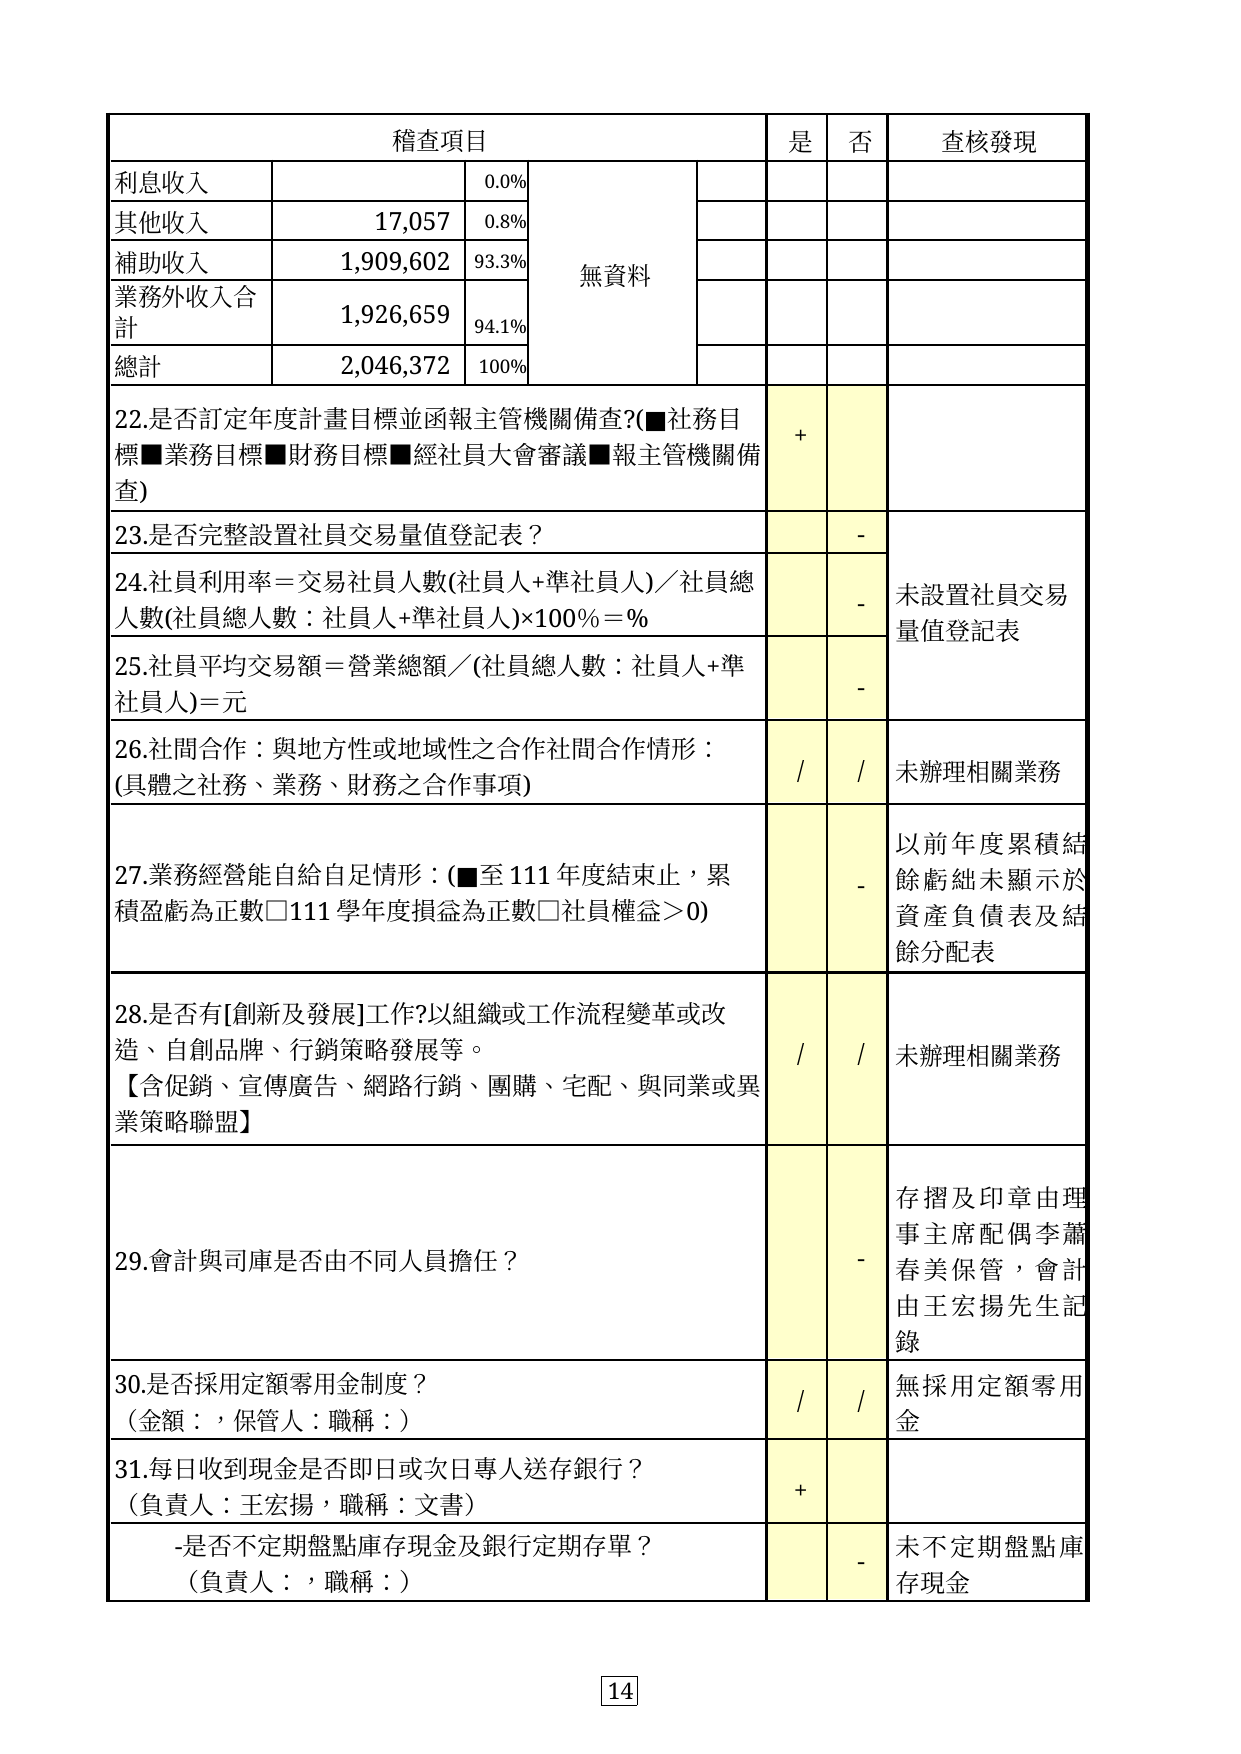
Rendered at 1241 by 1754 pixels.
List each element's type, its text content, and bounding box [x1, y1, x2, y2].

table_cell 17,057 [273, 202, 464, 239]
table_cell 23.是否完整設置社員交易量值登記表？ [110, 511, 765, 552]
table_cell [273, 162, 464, 199]
table_cell [698, 241, 765, 279]
table_cell 補助收入 [110, 240, 271, 279]
table_cell [889, 386, 1085, 510]
table_cell + [768, 1440, 826, 1522]
table_cell 2,046,372 [273, 346, 464, 384]
table_cell 22.是否訂定年度計畫目標並函報主管機關備查?(■社務目標■業務目標■財務目標■經社員大會審議■報主管機關備查) [110, 385, 765, 510]
table_cell [828, 281, 886, 344]
table_cell [889, 346, 1085, 384]
table_cell 未辦理相關業務 [889, 721, 1085, 802]
table_cell [768, 346, 826, 384]
table_cell 未設置社員交易量值登記表 [889, 512, 1085, 718]
table_cell [889, 241, 1085, 279]
table_cell 0.8% [466, 202, 527, 239]
table_cell [768, 637, 826, 718]
table_cell [828, 162, 886, 199]
table_cell 28.是否有[創新及發展]工作?以組織或工作流程變革或改造、自創品牌、行銷策略發展等。 【含促銷、宣傳廣告、網路行銷、團購、宅配、與同業或異業策略聯盟】 [110, 972, 765, 1144]
table_cell [698, 202, 765, 239]
table_cell [889, 1440, 1085, 1522]
table_cell 存摺及印章由理事主席配偶李蕭春美保管，會計由王宏揚先生記錄 [889, 1146, 1085, 1358]
table_cell 以前年度累積結餘虧絀未顯示於資產負債表及結餘分配表 [889, 805, 1085, 971]
table_header 稽查項目 [110, 115, 765, 159]
table_header 查核發現 [889, 115, 1085, 159]
table_cell - [828, 1146, 886, 1358]
table_cell [889, 202, 1085, 239]
table_cell [828, 346, 886, 384]
table_cell 0.0% [466, 162, 527, 199]
table_cell 總計 [110, 345, 271, 384]
table_cell [768, 281, 826, 344]
table_cell - [828, 512, 886, 552]
table_cell 1,909,602 [273, 241, 464, 279]
table_cell / [828, 1361, 886, 1438]
table_cell 93.3% [466, 241, 527, 279]
table_cell 27.業務經營能自給自足情形：(■至111年度結束止，累積盈虧為正數□111學年度損益為正數□社員權益＞0) [110, 804, 765, 971]
table_cell [768, 512, 826, 552]
table_cell / [768, 721, 826, 802]
table_cell 業務外收入合 計 [110, 280, 271, 344]
table_cell [828, 1440, 886, 1522]
table_cell 未不定期盤點庫存現金 [889, 1524, 1085, 1599]
table_cell [889, 162, 1085, 199]
table_cell - [828, 554, 886, 635]
table_cell 未辦理相關業務 [889, 974, 1085, 1144]
table_header 否 [828, 115, 886, 159]
table_cell - [828, 637, 886, 718]
table_cell / [768, 974, 826, 1144]
table_cell - [828, 1524, 886, 1599]
table_cell [768, 1146, 826, 1358]
table_cell [828, 202, 886, 239]
table_cell 其他收入 [110, 201, 271, 239]
table_cell [768, 241, 826, 279]
table_cell [768, 805, 826, 971]
table_cell 1,926,659 [273, 281, 464, 344]
table_cell 100% [466, 346, 527, 384]
table_header 是 [768, 115, 826, 159]
table_cell [768, 202, 826, 239]
table_cell [828, 386, 886, 510]
table_cell [768, 554, 826, 635]
table_cell [889, 281, 1085, 344]
table_cell 94.1% [466, 281, 527, 344]
table_cell 利息收入 [110, 161, 271, 199]
table_cell 無資料 [529, 162, 696, 384]
table_cell / [828, 721, 886, 802]
table_cell + [768, 386, 826, 510]
table_cell 26.社間合作：與地方性或地域性之合作社間合作情形： (具體之社務、業務、財務之合作事項) [110, 720, 765, 802]
table_cell 31.每日收到現金是否即日或次日專人送存銀行？ （負責人：王宏揚，職稱：文書） [110, 1439, 765, 1522]
table_cell / [828, 974, 886, 1144]
table_cell 29.會計與司庫是否由不同人員擔任？ [110, 1145, 765, 1358]
table_cell [698, 281, 765, 344]
table_cell [698, 162, 765, 199]
table_cell - [828, 805, 886, 971]
table_cell [698, 346, 765, 384]
table_cell / [768, 1361, 826, 1438]
table_cell [828, 241, 886, 279]
table_cell [768, 1524, 826, 1599]
table_cell -是否不定期盤點庫存現金及銀行定期存單？ （負責人：，職稱：） [110, 1523, 765, 1599]
table_cell 無採用定額零用金 [889, 1361, 1085, 1438]
table_cell [768, 162, 826, 199]
table_cell 24.社員利用率＝交易社員人數(社員人+準社員人)／社員總人數(社員總人數：社員人+準社員人)×100％＝% [110, 553, 765, 635]
table_cell 30.是否採用定額零用金制度？ （金額：，保管人：職稱：） [110, 1360, 765, 1438]
table_cell 25.社員平均交易額＝營業總額／(社員總人數：社員人+準社員人)＝元 [110, 636, 765, 718]
